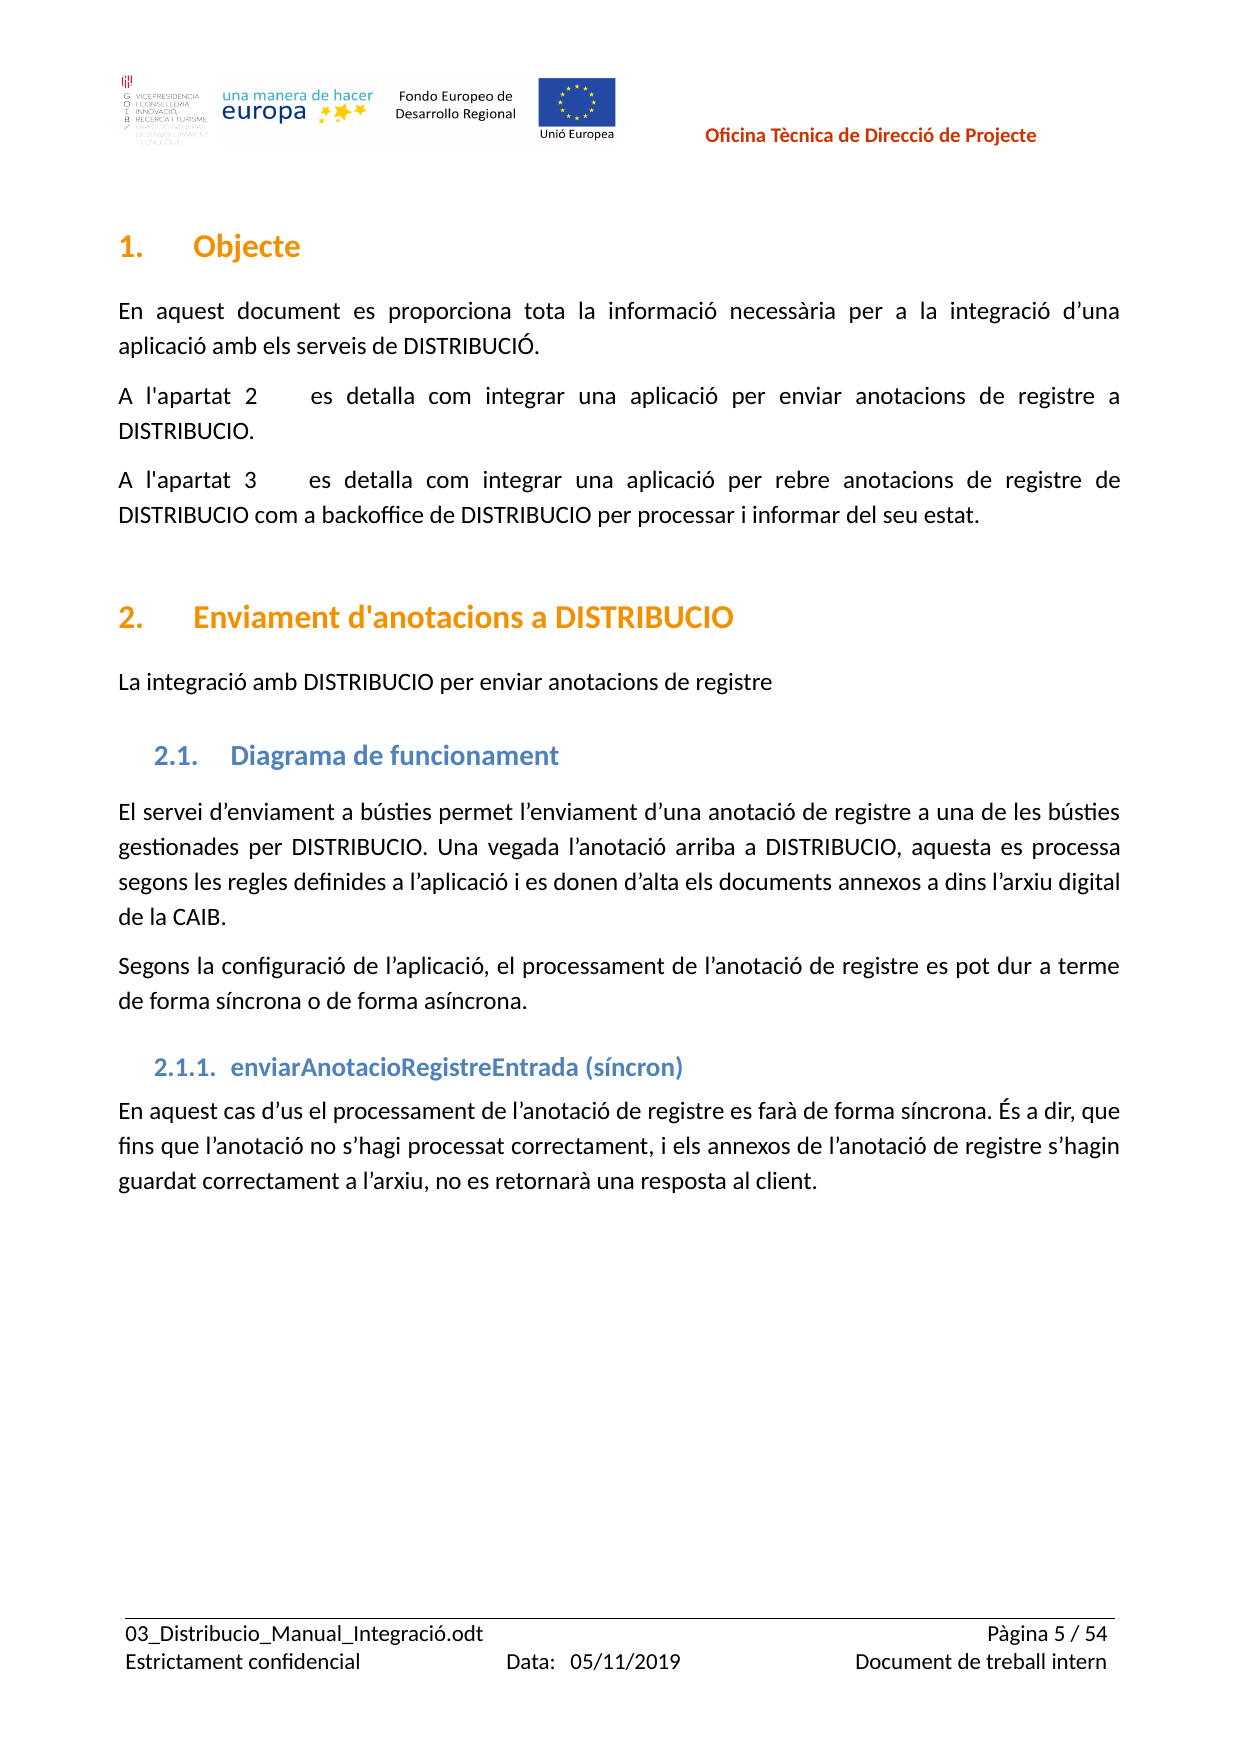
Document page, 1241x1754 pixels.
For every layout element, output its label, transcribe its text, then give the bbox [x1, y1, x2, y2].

subtitle Objecte [118, 225, 1122, 266]
subtitle Enviament d'anotacions a DISTRIBUCIO [118, 596, 1122, 637]
text Segons la configuració de l’aplicació, el processament de l’anotació de registre es pot dur a terme de forma síncrona o de forma asíncrona. [118, 951, 1122, 1016]
text En aquest cas d’us el processament de l’anotació de registre es farà de forma síncrona. És a dir, que fins que l’anotació no s’hagi processat correctament, i els annexos de l’anotació de registre s’hagin guardat correctament a l’arxiu, no es retornarà una resposta al client. [118, 1095, 1122, 1196]
subtitle enviarAnotacioRegistreEntrada (síncron) [153, 1050, 1122, 1083]
text En aquest document es proporciona tota la informació necessària per a la integració d’una aplicació amb els serveis de DISTRIBUCIÓ. [118, 295, 1122, 361]
picture [219, 73, 621, 147]
text La integració amb DISTRIBUCIO per enviar anotacions de registre [118, 666, 1122, 697]
text A l'apartat 2 es detalla com integrar una aplicació per enviar anotacions de registre a DISTRIBUCIO. [118, 380, 1122, 445]
text A l'apartat 3 es detalla com integrar una aplicació per rebre anotacions de registre de DISTRIBUCIO com a backoffice de DISTRIBUCIO per processar i informar del seu estat. [118, 464, 1122, 530]
subtitle Diagrama de funcionament [153, 737, 1122, 772]
picture [118, 73, 213, 147]
text El servei d’enviament a bústies permet l’enviament d’una anotació de registre a una de les bústies gestionades per DISTRIBUCIO. Una vegada l’anotació arriba a DISTRIBUCIO, aquesta es processa segons les regles definides a l’aplicació i es donen d’alta els documents annexos a dins l’arxiu digital de la CAIB. [118, 796, 1122, 931]
